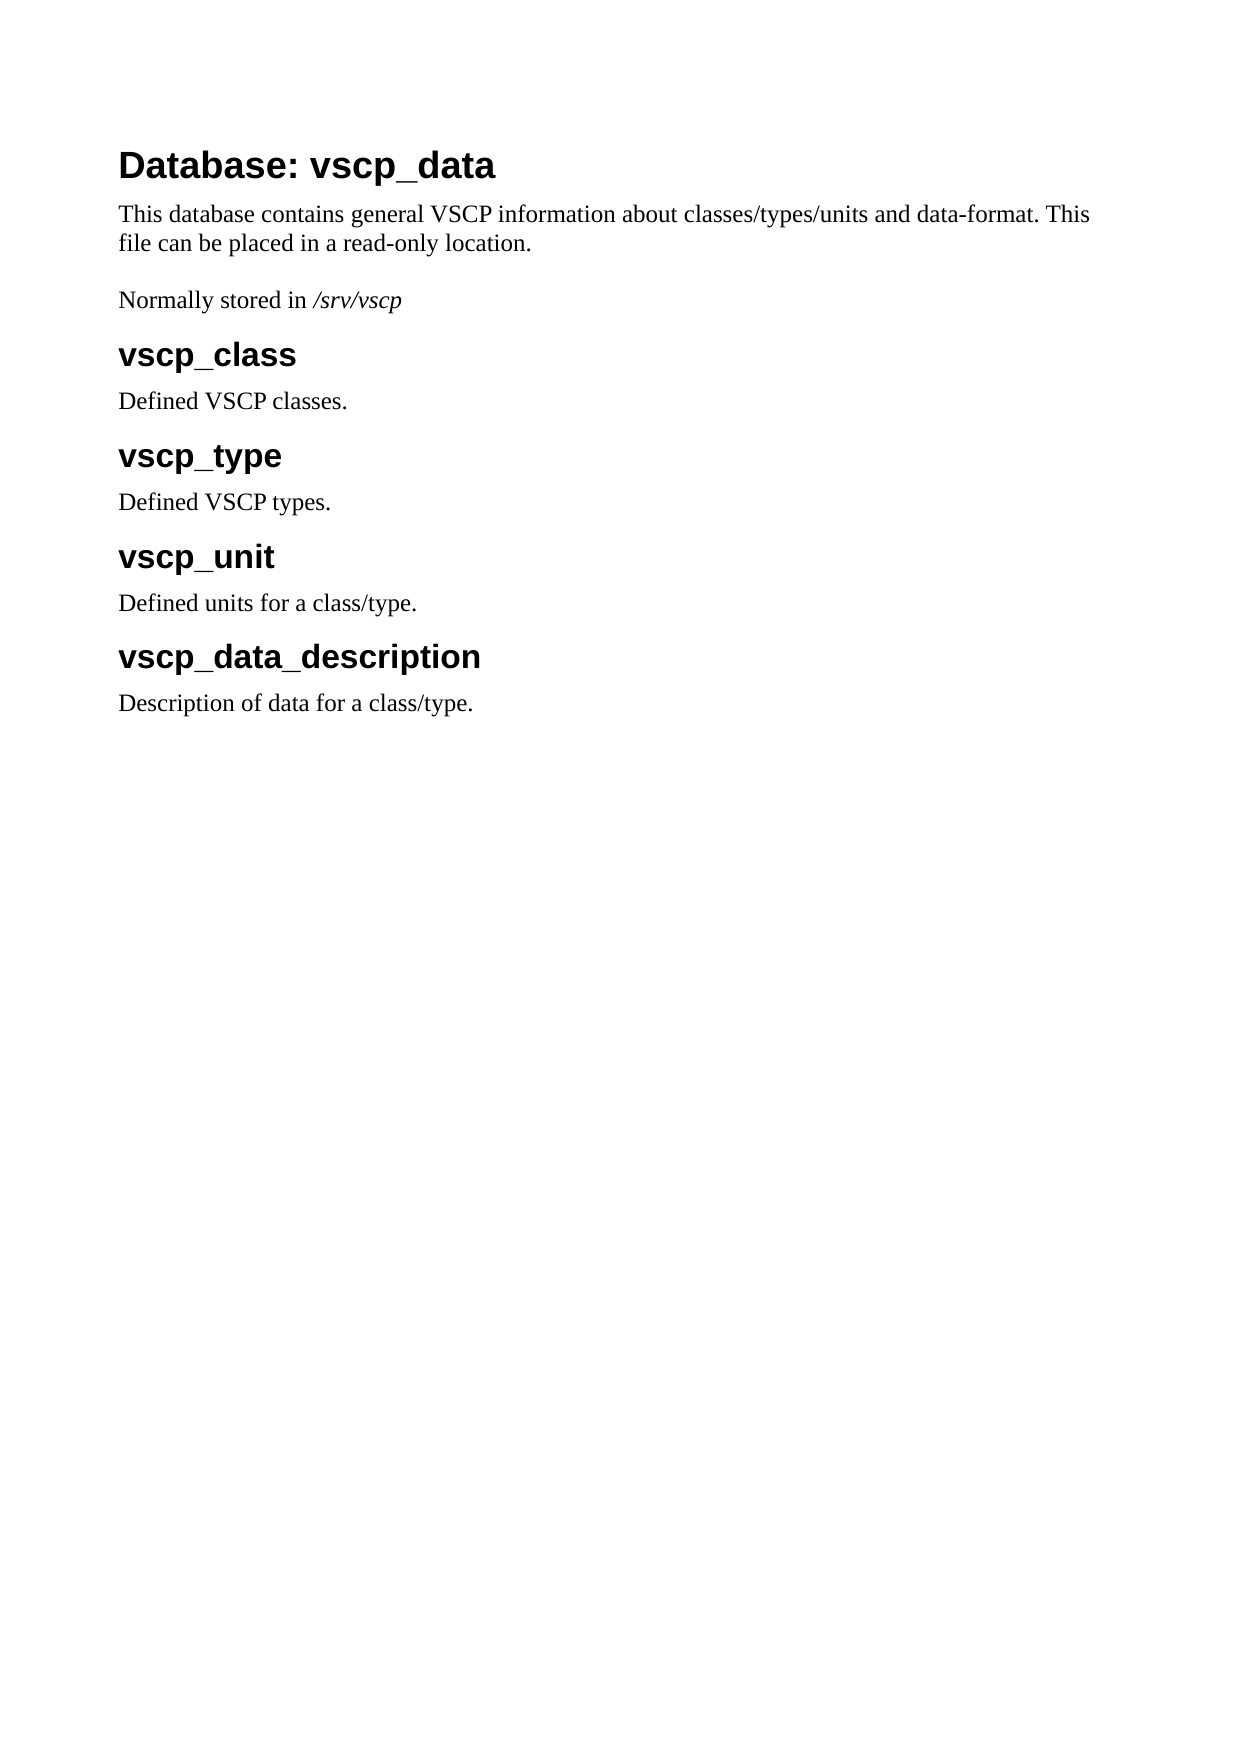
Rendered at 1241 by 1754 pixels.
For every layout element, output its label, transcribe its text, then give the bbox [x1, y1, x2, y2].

text This database contains general VSCP information about classes/types/units and data-format. This file can be placed in a read-only location. [118, 199, 1122, 257]
text Description of data for a class/type. [118, 688, 1122, 717]
text Defined VSCP types. [118, 487, 1122, 516]
subtitle Database: vscp_data [118, 143, 1122, 187]
subtitle vscp_type [118, 436, 1122, 474]
subtitle vscp_class [118, 335, 1122, 374]
text Defined VSCP classes. [118, 386, 1122, 415]
text Normally stored in /srv/vscp [118, 286, 1122, 314]
text Defined units for a class/type. [118, 588, 1122, 616]
subtitle vscp_unit [118, 537, 1122, 575]
subtitle vscp_data_description [118, 637, 1122, 676]
